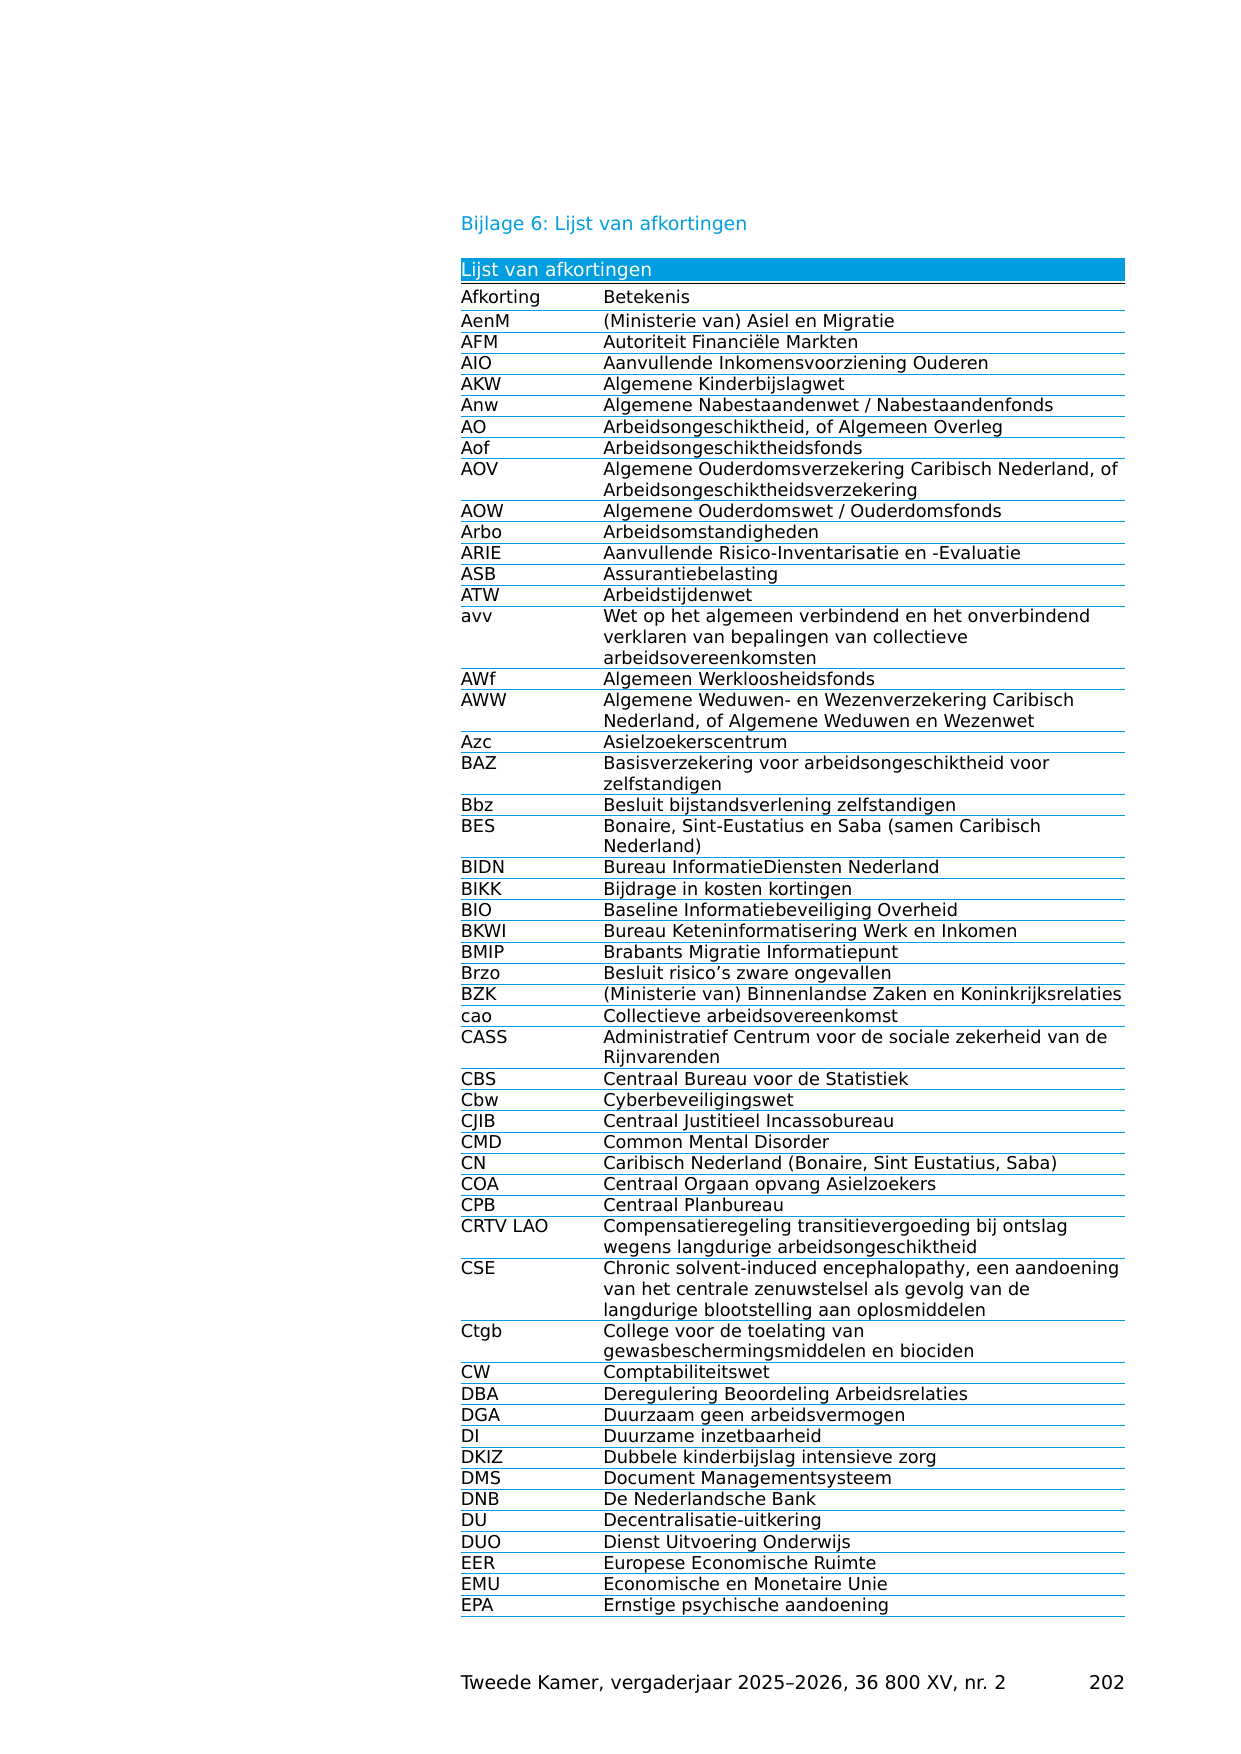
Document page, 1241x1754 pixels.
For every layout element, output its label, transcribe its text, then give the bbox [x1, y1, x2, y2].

table_cell Administratief Centrum voor de sociale zekerheid van de Rijnvarenden [600, 1027, 1125, 1068]
table_cell DNB [461, 1490, 600, 1510]
table_cell CW [461, 1363, 600, 1383]
table_cell Duurzame inzetbaarheid [600, 1426, 1125, 1446]
table_cell AIO [461, 354, 600, 374]
table_cell DMS [461, 1469, 600, 1489]
table_cell Arbo [461, 522, 600, 542]
table_cell Dubbele kinderbijslag intensieve zorg [600, 1448, 1125, 1468]
table_cell COA [461, 1175, 600, 1195]
table_cell Decentralisatie-uitkering [600, 1511, 1125, 1531]
table_cell BMIP [461, 943, 600, 963]
table_cell AOW [461, 501, 600, 521]
table_cell DBA [461, 1384, 600, 1404]
table_cell Document Managementsysteem [600, 1469, 1125, 1489]
table_cell AWf [461, 669, 600, 689]
table_cell Brzo [461, 964, 600, 984]
table_cell Algemene Ouderdomsverzekering Caribisch Nederland, of Arbeidsongeschiktheidsverzekering [600, 459, 1125, 500]
table_cell Ernstige psychische aandoening [600, 1596, 1125, 1616]
table_cell EMU [461, 1574, 600, 1594]
table_cell CPB [461, 1196, 600, 1216]
table_cell Bijdrage in kosten kortingen [600, 879, 1125, 899]
table_cell Algemene Weduwen- en Wezenverzekering Caribisch Nederland, of Algemene Weduwen en Wezenwet [600, 690, 1125, 731]
table_cell Caribisch Nederland (Bonaire, Sint Eustatius, Saba) [600, 1154, 1125, 1174]
table_cell Bureau Keteninformatisering Werk en Inkomen [600, 921, 1125, 942]
table_cell Centraal Orgaan opvang Asielzoekers [600, 1175, 1125, 1195]
table_cell AOV [461, 459, 600, 500]
table_cell Basisverzekering voor arbeidsongeschiktheid voor zelfstandigen [600, 753, 1125, 794]
table_cell CASS [461, 1027, 600, 1068]
table_cell AWW [461, 690, 600, 731]
table_cell EER [461, 1553, 600, 1573]
table_cell Besluit bijstandsverlening zelfstandigen [600, 795, 1125, 815]
table_cell Afkorting [461, 284, 600, 310]
table_cell Chronic solvent-induced encephalopathy, een aandoening van het centrale zenuwstelsel als gevolg van de langdurige blootstelling aan oplosmiddelen [600, 1259, 1125, 1320]
table_cell BIDN [461, 858, 600, 878]
table_cell Collectieve arbeidsovereenkomst [600, 1006, 1125, 1026]
table_cell CRTV LAO [461, 1217, 600, 1258]
table_cell CN [461, 1154, 600, 1174]
table_cell Aanvullende Risico-Inventarisatie en -Evaluatie [600, 544, 1125, 563]
table_cell CBS [461, 1069, 600, 1089]
title Bijlage 6: Lijst van afkortingen [461, 213, 1125, 235]
table_cell BIKK [461, 879, 600, 899]
table_cell Baseline Informatiebeveiliging Overheid [600, 900, 1125, 920]
table_cell DI [461, 1426, 600, 1446]
table_cell Deregulering Beoordeling Arbeidsrelaties [600, 1384, 1125, 1404]
table_cell Autoriteit Financiële Markten [600, 333, 1125, 353]
table_cell Cyberbeveiligingswet [600, 1090, 1125, 1110]
table_cell AenM [461, 311, 600, 331]
table_cell BES [461, 816, 600, 857]
table_cell Centraal Bureau voor de Statistiek [600, 1069, 1125, 1089]
table_cell Assurantiebelasting [600, 565, 1125, 585]
table_cell Bbz [461, 795, 600, 815]
table_cell AFM [461, 333, 600, 353]
table_cell BZK [461, 985, 600, 1005]
table_cell Duurzaam geen arbeidsvermogen [600, 1405, 1125, 1425]
table_cell DGA [461, 1405, 600, 1425]
table_cell Algemene Kinderbijslagwet [600, 375, 1125, 395]
table_cell AO [461, 417, 600, 437]
table_cell DKIZ [461, 1448, 600, 1468]
table_cell Arbeidsongeschiktheid, of Algemeen Overleg [600, 417, 1125, 437]
table_cell (Ministerie van) Asiel en Migratie [600, 311, 1125, 331]
table_cell De Nederlandsche Bank [600, 1490, 1125, 1510]
table_cell Bureau InformatieDiensten Nederland [600, 858, 1125, 878]
table_cell Betekenis [600, 284, 1125, 310]
table_cell Comptabiliteitswet [600, 1363, 1125, 1383]
table_cell CMD [461, 1133, 600, 1152]
table_cell Bonaire, Sint-Eustatius en Saba (samen Caribisch Nederland) [600, 816, 1125, 857]
table_cell DUO [461, 1532, 600, 1552]
table_cell avv [461, 607, 600, 668]
table_cell Centraal Justitieel Incassobureau [600, 1111, 1125, 1131]
table_cell ASB [461, 565, 600, 585]
table_cell Centraal Planbureau [600, 1196, 1125, 1216]
table_cell College voor de toelating van gewasbeschermingsmiddelen en biociden [600, 1321, 1125, 1362]
table_cell Aanvullende Inkomensvoorziening Ouderen [600, 354, 1125, 374]
table_cell Common Mental Disorder [600, 1133, 1125, 1152]
table_cell DU [461, 1511, 600, 1531]
table_cell EPA [461, 1596, 600, 1616]
table_cell cao [461, 1006, 600, 1026]
table_cell Cbw [461, 1090, 600, 1110]
table_cell BIO [461, 900, 600, 920]
table_cell BKWI [461, 921, 600, 942]
table_cell Brabants Migratie Informatiepunt [600, 943, 1125, 963]
table_cell Europese Economische Ruimte [600, 1553, 1125, 1573]
table_cell Anw [461, 396, 600, 416]
table_cell ARIE [461, 544, 600, 563]
table_cell CSE [461, 1259, 600, 1320]
table_cell Ctgb [461, 1321, 600, 1362]
table_cell (Ministerie van) Binnenlandse Zaken en Koninkrijksrelaties [600, 985, 1125, 1005]
table_cell Wet op het algemeen verbindend en het onverbindend verklaren van bepalingen van collectieve arbeidsovereenkomsten [600, 607, 1125, 668]
table_cell Algemene Ouderdomswet / Ouderdomsfonds [600, 501, 1125, 521]
table_cell Aof [461, 438, 600, 458]
table_cell Arbeidsongeschiktheidsfonds [600, 438, 1125, 458]
table_cell Asielzoekerscentrum [600, 732, 1125, 752]
table_cell Arbeidsomstandigheden [600, 522, 1125, 542]
table_cell CJIB [461, 1111, 600, 1131]
table_cell Algemeen Werkloosheidsfonds [600, 669, 1125, 689]
table_cell Dienst Uitvoering Onderwijs [600, 1532, 1125, 1552]
table_cell Arbeidstijdenwet [600, 586, 1125, 606]
table_cell BAZ [461, 753, 600, 794]
table_cell Compensatieregeling transitievergoeding bij ontslag wegens langdurige arbeidsongeschiktheid [600, 1217, 1125, 1258]
table_cell Besluit risico’s zware ongevallen [600, 964, 1125, 984]
table_cell Algemene Nabestaandenwet / Nabestaandenfonds [600, 396, 1125, 416]
table_cell ATW [461, 586, 600, 606]
table_cell Economische en Monetaire Unie [600, 1574, 1125, 1594]
table_cell Azc [461, 732, 600, 752]
table_cell AKW [461, 375, 600, 395]
